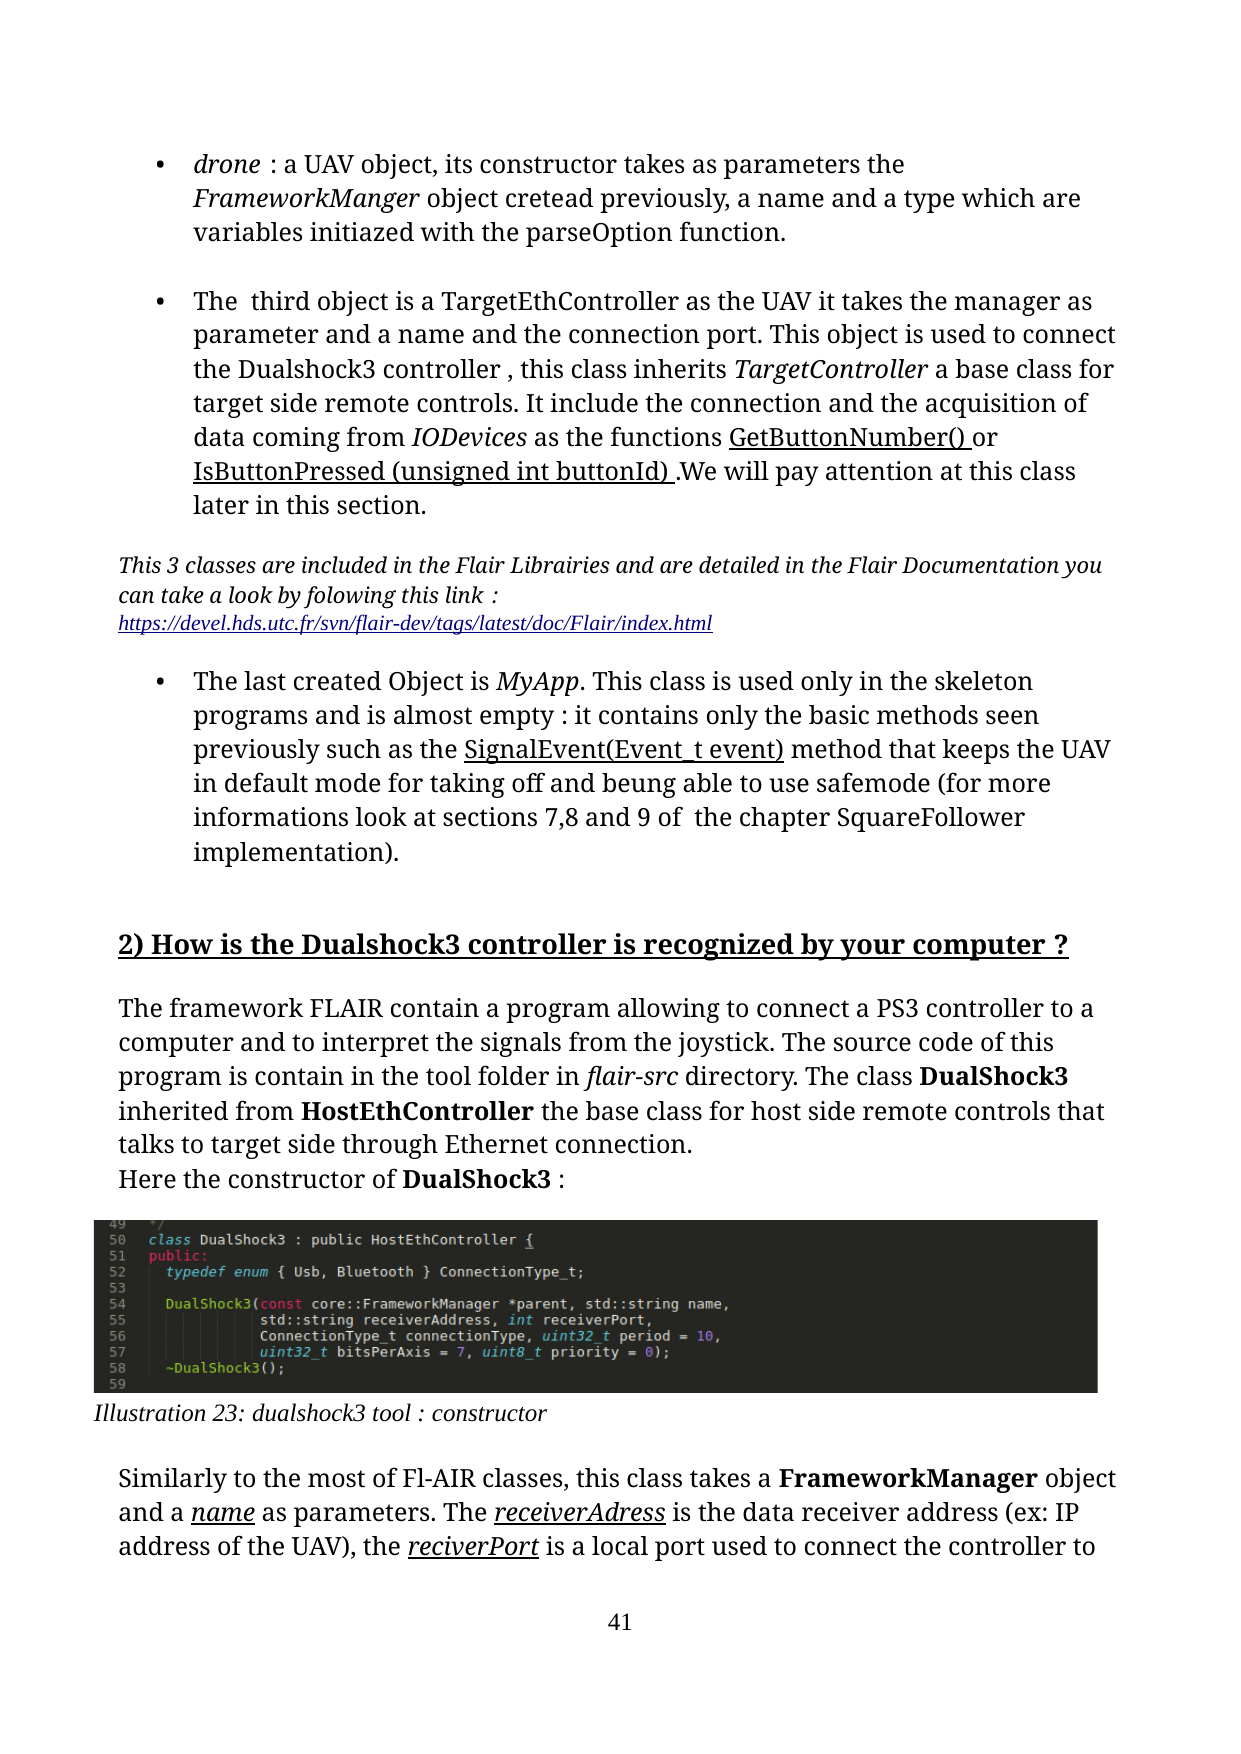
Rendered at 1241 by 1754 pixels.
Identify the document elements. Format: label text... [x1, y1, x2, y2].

text 2) How is the Dualshock3 controller is recognized by your computer ? [118, 926, 1122, 963]
picture [93, 1220, 249, 1362]
list The last created Object is MyApp. This class is used only in the skeleton programs and is almost empty : it contains only the basic methods seen previously such as the SignalEvent(Event_t event) method that keeps the UAV in default mode for taking off and beung able to use safemode (for more informations look at sections 7,8 and 9 of the chapter SquareFollower implementation). [156, 664, 1122, 868]
text Illustration 23: dualshock3 tool : constructor [94, 1362, 1098, 1426]
text The framework FLAIR contain a program allowing to connect a PS3 controller to a computer and to interpret the signals from the joystick. The source code of this program is contain in the tool folder in flair-src directory. The class DualShock3 inherited from HostEthController the base class for host side remote controls that talks to target side through Ethernet connection. [118, 991, 1122, 1161]
text This 3 classes are included in the Flair Librairies and are detailed in the Flair Documentation you can take a look by folowing this link : [118, 550, 1122, 610]
text Similarly to the most of Fl-AIR classes, this class takes a FrameworkManager object and a name as parameters. The receiverAdress is the data receiver address (ex: IP address of the UAV), the reciverPort is a local port used to connect the controller to [118, 1461, 1122, 1563]
list The third object is a TargetEthController as the UAV it takes the manager as parameter and a name and the connection port. This object is used to connect the Dualshock3 controller , this class inherits TargetController a base class for target side remote controls. It include the connection and the acquisition of data coming from IODevices as the functions GetButtonNumber() or IsButtonPressed (unsigned int buttonId) .We will pay attention at this class later in this section. [156, 283, 1122, 522]
text https://devel.hds.utc.fr/svn/flair-dev/tags/latest/doc/Flair/index.html [118, 610, 1122, 635]
text Here the constructor of DualShock3 : [118, 1161, 1122, 1195]
list drone : a UAV object, its constructor takes as parameters the FrameworkManger object cretead previously, a name and a type which are variables initiazed with the parseOption function. [156, 147, 1122, 249]
